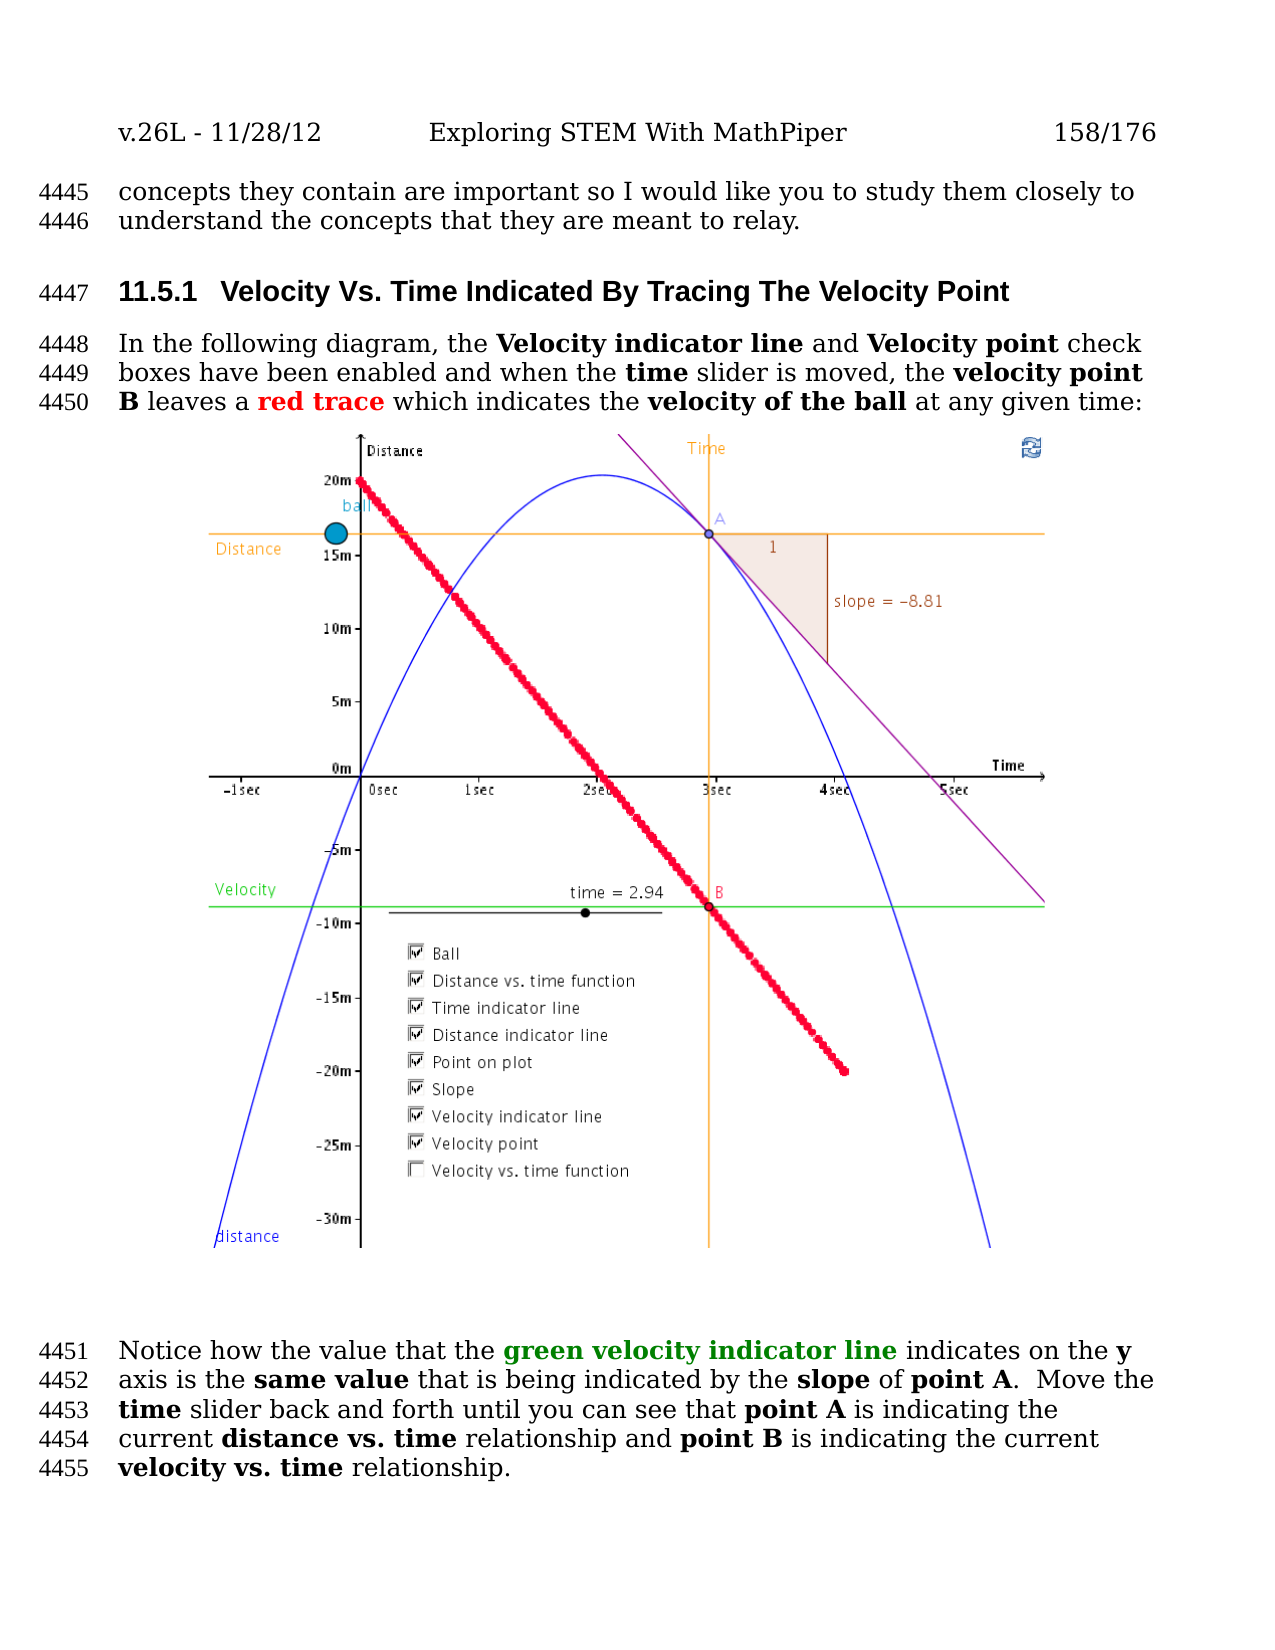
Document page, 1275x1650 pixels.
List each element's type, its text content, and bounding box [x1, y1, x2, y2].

text concepts they contain are important so I would like you to study them closely to understand the concepts that they are meant to relay. [118, 177, 1157, 235]
text Notice how the value that the green velocity indicator line indicates on the y axis is the same value that is being indicated by the slope of point A. Move the time slider back and forth until you can see that point A is indicating the current distance vs. time relationship and point B is indicating the current velocity vs. time relationship. [118, 1336, 1157, 1483]
picture [208, 434, 1045, 1248]
subtitle Velocity Vs. Time Indicated By Tracing The Velocity Point [118, 274, 1157, 308]
text In the following diagram, the Velocity indicator line and Velocity point check boxes have been enabled and when the time slider is moved, the velocity point B leaves a red trace which indicates the velocity of the ball at any given time: [118, 329, 1157, 417]
